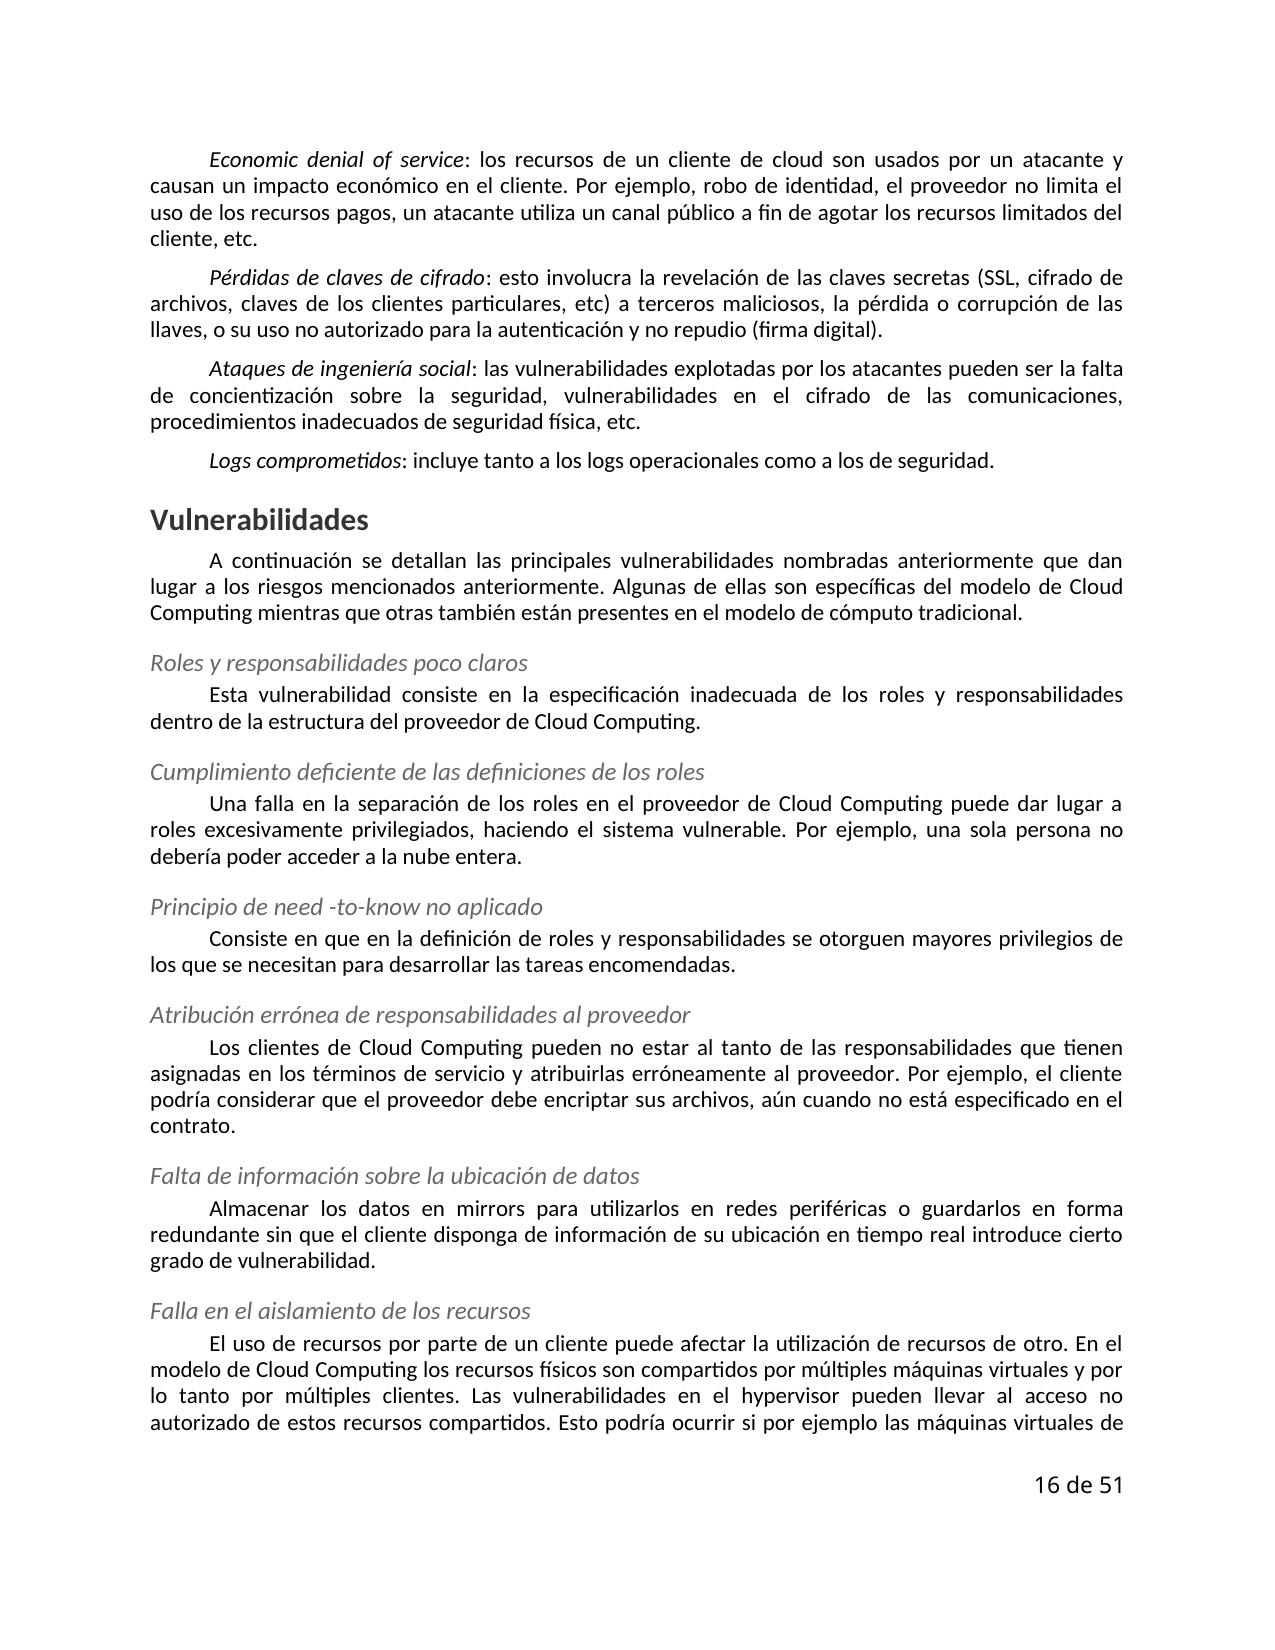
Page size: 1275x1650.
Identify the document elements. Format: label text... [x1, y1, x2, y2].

text Economic denial of service: los recursos de un cliente de cloud son usados por un atacante y causan un impacto económico en el cliente. Por ejemplo, robo de identidad, el proveedor no limita el uso de los recursos pagos, un atacante utiliza un canal público a fin de agotar los recursos limitados del cliente, etc. [150, 150, 1125, 252]
subtitle Atribución errónea de responsabilidades al proveedor [150, 1005, 1125, 1030]
text Logs comprometidos: incluye tanto a los logs operacionales como a los de seguridad. [150, 451, 1125, 474]
subtitle Principio de need -to-know no aplicado [150, 896, 1125, 921]
text Pérdidas de claves de cifrado: esto involucra la revelación de las claves secretas (SSL, cifrado de archivos, claves de los clientes particulares, etc) a terceros maliciosos, la pérdida o corrupción de las llaves, o su uso no autorizado para la autenticación y no repudio (firma digital). [150, 268, 1125, 343]
text El uso de recursos por parte de un cliente puede afectar la utilización de recursos de otro. En el modelo de Cloud Computing los recursos físicos son compartidos por múltiples máquinas virtuales y por lo tanto por múltiples clientes. Las vulnerabilidades en el hypervisor pueden llevar al acceso no autorizado de estos recursos compartidos. Esto podría ocurrir si por ejemplo las máquinas virtuales de [150, 1334, 1125, 1436]
text Una falla en la separación de los roles en el proveedor de Cloud Computing puede dar lugar a roles excesivamente privilegiados, haciendo el sistema vulnerable. Por ejemplo, una sola persona no debería poder acceder a la nube entera. [150, 794, 1125, 870]
subtitle Falla en el aislamiento de los recursos [150, 1301, 1125, 1326]
subtitle Roles y responsabilidades poco claros [150, 653, 1125, 678]
text Esta vulnerabilidad consiste en la especificación inadecuada de los roles y responsabilidades dentro de la estructura del proveedor de Cloud Computing. [150, 686, 1125, 735]
text Los clientes de Cloud Computing pueden no estar al tanto de las responsabilidades que tienen asignadas en los términos de servicio y atribuirlas erróneamente al proveedor. Por ejemplo, el cliente podría considerar que el proveedor debe encriptar sus archivos, aún cuando no está especificado en el contrato. [150, 1038, 1125, 1140]
text Consiste en que en la definición de roles y responsabilidades se otorguen mayores privilegios de los que se necesitan para desarrollar las tareas encomendadas. [150, 929, 1125, 978]
text Ataques de ingeniería social: las vulnerabilidades explotadas por los atacantes pueden ser la falta de concientización sobre la seguridad, vulnerabilidades en el cifrado de las comunicaciones, procedimientos inadecuados de seguridad física, etc. [150, 359, 1125, 435]
text Almacenar los datos en mirrors para utilizarlos en redes periféricas o guardarlos en forma redundante sin que el cliente disponga de información de su ubicación en tiempo real introduce cierto grado de vulnerabilidad. [150, 1199, 1125, 1274]
text A continuación se detallan las principales vulnerabilidades nombradas anteriormente que dan lugar a los riesgos mencionados anteriormente. Algunas de ellas son específicas del modelo de Cloud Computing mientras que otras también están presentes en el modelo de cómputo tradicional. [150, 551, 1125, 626]
subtitle Cumplimiento deficiente de las definiciones de los roles [150, 761, 1125, 786]
subtitle Falta de información sobre la ubicación de datos [150, 1166, 1125, 1191]
subtitle Vulnerabilidades [150, 507, 1125, 538]
